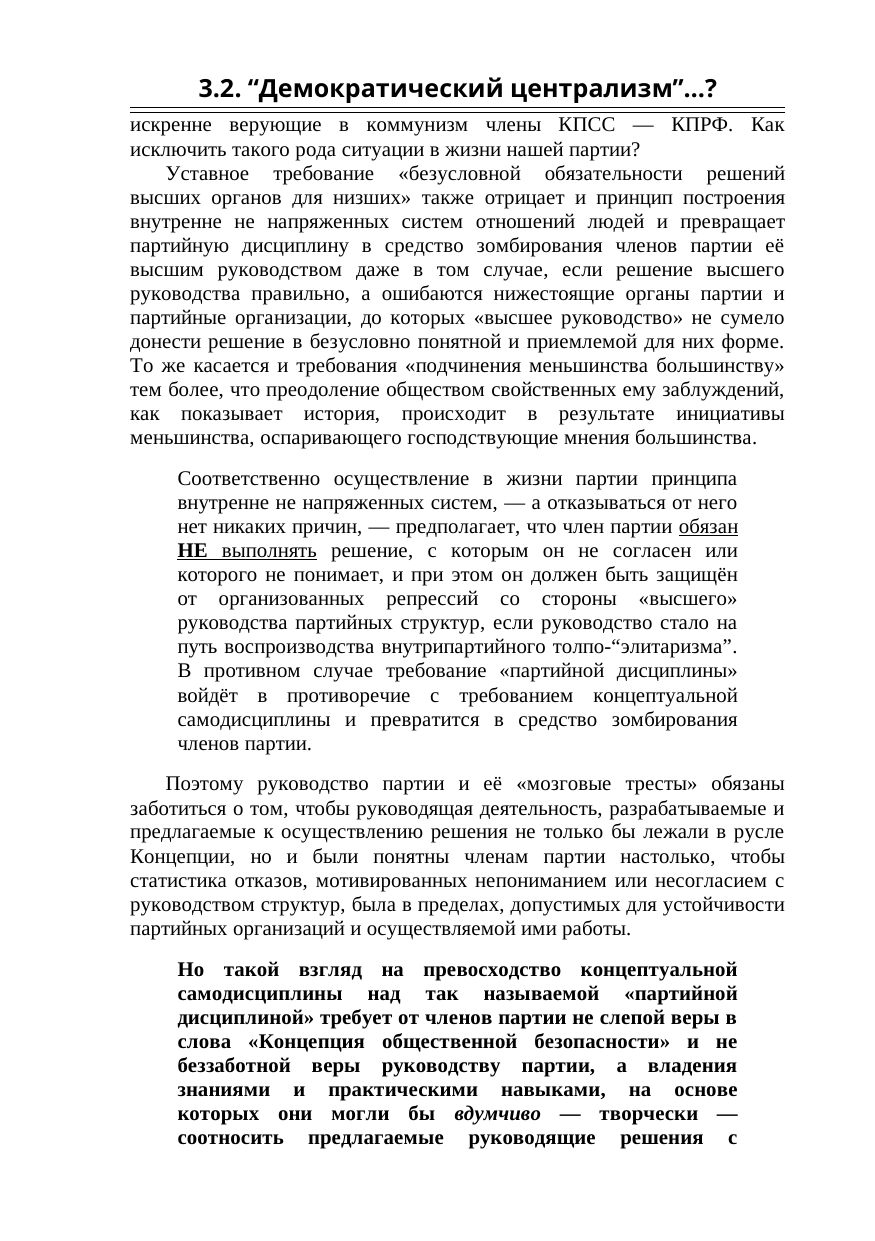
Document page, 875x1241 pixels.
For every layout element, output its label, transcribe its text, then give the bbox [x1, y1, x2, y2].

text Поэтому руководство партии и её «мозговые тресты» обязаны заботиться о том, чтобы руководящая деятельность, разрабатываемые и предлагаемые к осуществлению решения не только бы лежали в русле Концепции, но и были понятны членам партии настолько, чтобы статистика отказов, мотивированных непониманием или несогласием с руководством структур, была в пределах, допустимых для устойчивости партийных организаций и осуществляемой ими работы. [130, 771, 785, 940]
text Но такой взгляд на превосходство концептуальной самодисциплины над так называемой «партийной дисциплиной» требует от членов партии не слепой веры в слова «Концепция общественной безопасности» и не беззаботной веры руководству партии, а владения знаниями и практическими навыками, на основе которых они могли бы вдумчиво — творчески — соотносить предлагаемые руководящие решения с [177, 956, 738, 1149]
text Уставное требование «безусловной обязательности решений высших органов для низших» также отрицает и принцип построения внутренне не напряженных систем отношений людей и превращает партийную дисциплину в средство зомбирования членов партии её высшим руководством даже в том случае, если решение высшего руководства правильно, а ошибаются нижестоящие органы партии и партийные организации, до которых «высшее руководство» не сумело донести решение в безусловно понятной и приемлемой для них форме. То же касается и требования «подчинения меньшинства большинству» тем более, что преодоление обществом свойственных ему заблуждений, как показывает история, происходит в результате инициативы меньшинства, оспаривающего господствующие мнения большинства. [130, 160, 785, 449]
text искренне верующие в коммунизм члены КПСС — КПРФ. Как исключить такого рода ситуации в жизни нашей партии? [130, 113, 785, 160]
text Соответственно осуществление в жизни партии принципа внутренне не напряженных систем, — а отказываться от него нет никаких причин, — предполагает, что член партии обязан НЕ выполнять решение, с которым он не согласен или которого не понимает, и при этом он должен быть защищён от организованных репрессий со стороны «высшего» руководства партийных структур, если руководство стало на путь воспроизводства внутрипартийного толпо-“элитаризма”. В противном случае требование «партийной дисциплины» войдёт в противоречие с требованием концептуальной самодисциплины и превратится в средство зомбирования членов партии. [177, 466, 738, 754]
